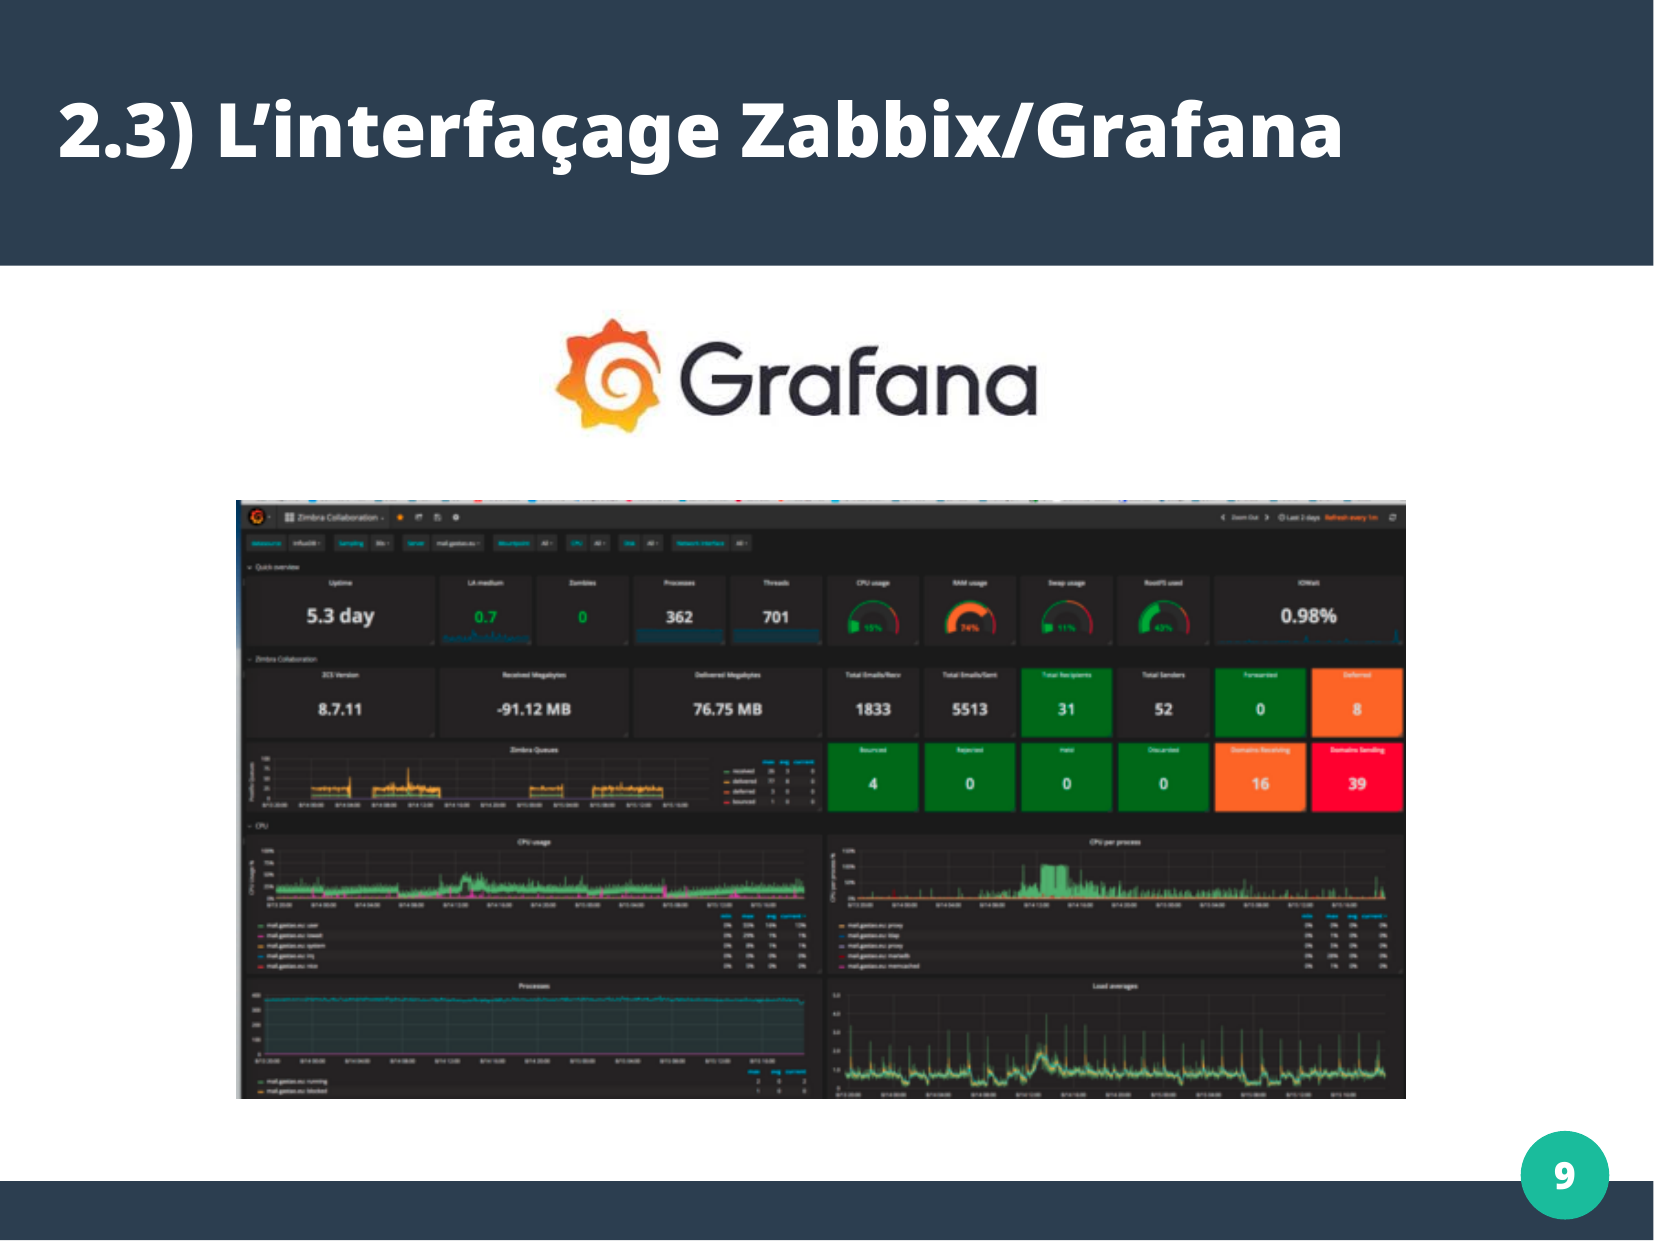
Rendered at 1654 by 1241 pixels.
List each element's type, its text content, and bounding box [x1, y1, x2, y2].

title 2.3) L’interfaçage Zabbix/Grafana [59, 49, 1595, 207]
picture [236, 500, 1406, 1099]
picture [539, 289, 1052, 461]
